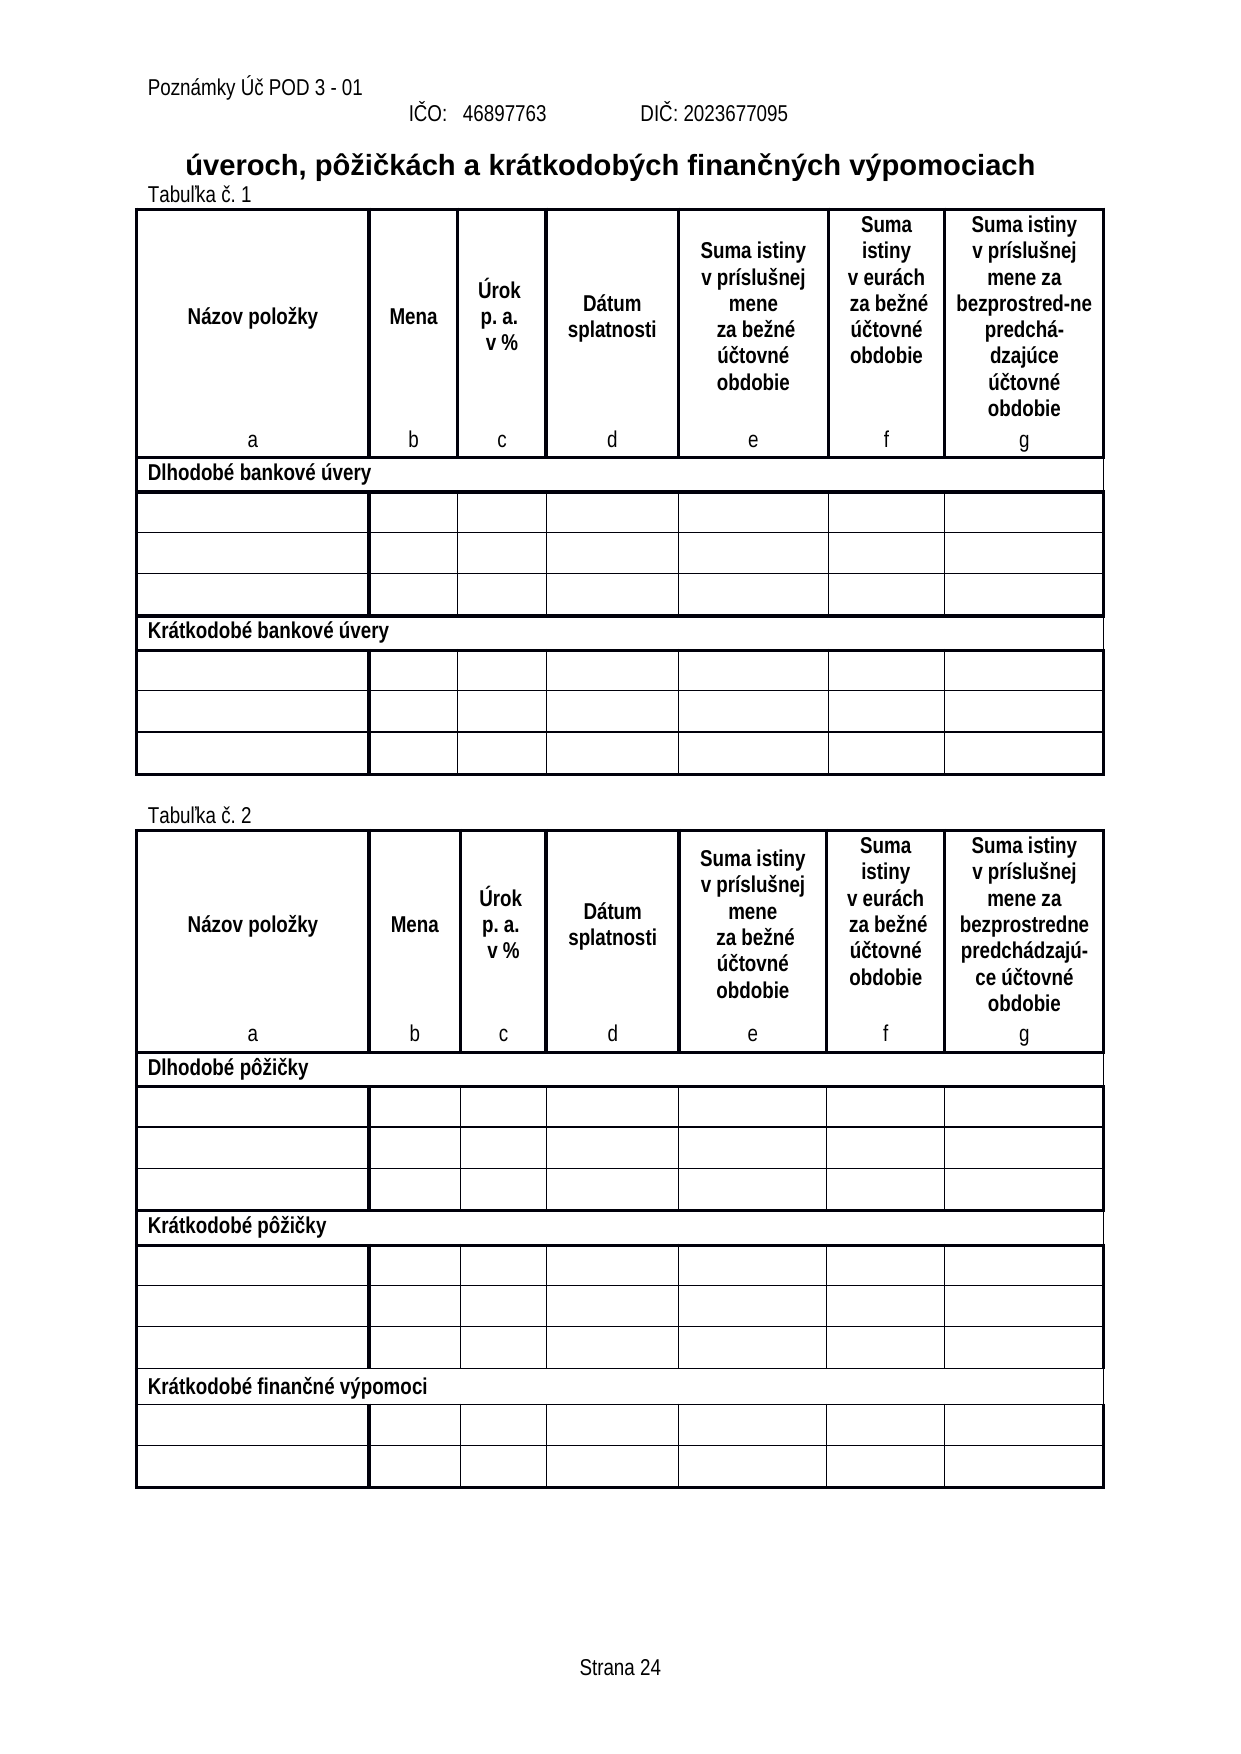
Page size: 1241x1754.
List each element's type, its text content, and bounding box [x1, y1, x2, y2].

table_cell [547, 1247, 678, 1285]
table_cell [461, 1088, 546, 1126]
table_cell [547, 1327, 678, 1367]
table_cell [458, 574, 546, 614]
table_cell a [138, 422, 367, 456]
table_cell [547, 494, 678, 532]
text Tabuľka č. 2 [148, 802, 1092, 829]
table_cell [138, 533, 367, 573]
table_header Úrok p. a. v % [462, 832, 544, 1016]
table_cell [827, 1247, 944, 1285]
table_cell [945, 733, 1102, 773]
table_cell [945, 1169, 1102, 1209]
table_cell [138, 1446, 367, 1486]
table_cell f [830, 422, 943, 456]
table_cell [371, 733, 457, 773]
table_cell [547, 1169, 678, 1209]
table_cell [371, 533, 457, 573]
table_cell [458, 533, 546, 573]
table_cell [138, 1169, 367, 1209]
table_cell [679, 494, 828, 532]
table_header Mena [371, 211, 456, 422]
table_cell [547, 733, 678, 773]
table_header Suma istiny v príslušnej mene za bezprostred-ne predchá-dzajúce účtovné obdobie [946, 211, 1102, 422]
table_cell [945, 574, 1102, 614]
table_cell [138, 1128, 367, 1168]
table_header Dátum splatnosti [548, 832, 677, 1016]
table_header Dátum splatnosti [548, 211, 677, 422]
table_header Úrok p. a. v % [459, 211, 544, 422]
table_header Suma istiny v príslušnej mene za bežné účtovné obdobie [681, 832, 825, 1016]
table_cell [679, 1327, 826, 1367]
table_cell [829, 691, 944, 731]
table_cell [371, 494, 457, 532]
table_cell [679, 652, 828, 690]
table_cell [138, 691, 367, 731]
table_cell [371, 652, 457, 690]
table_cell [138, 494, 367, 532]
table_cell [827, 1128, 944, 1168]
table_cell [829, 733, 944, 773]
table_cell [945, 1327, 1102, 1367]
table_cell [827, 1169, 944, 1209]
table_header Suma istiny v príslušnej mene za bežné účtovné obdobie [680, 211, 827, 422]
table_header Názov položky [138, 832, 367, 1016]
table_cell [679, 691, 828, 731]
table_cell [138, 574, 367, 614]
table_header Suma istiny v eurách za bežné účtovné obdobie [828, 832, 943, 1016]
table_cell b [371, 422, 456, 456]
table_header Názov položky [138, 211, 367, 422]
table_cell [945, 1247, 1102, 1285]
table_cell e [681, 1016, 825, 1051]
table_cell [458, 691, 546, 731]
table_cell [138, 1327, 367, 1367]
table_cell [547, 533, 678, 573]
table_cell [945, 533, 1102, 573]
table_cell g [946, 422, 1102, 456]
table_cell [945, 691, 1102, 731]
table_cell Krátkodobé bankové úvery [138, 618, 1103, 649]
table_cell [945, 1088, 1102, 1126]
table_cell [458, 733, 546, 773]
table_cell [827, 1446, 944, 1486]
table_cell [945, 652, 1102, 690]
table_cell [461, 1327, 546, 1367]
table_cell g [946, 1016, 1102, 1051]
table_header Mena [371, 832, 459, 1016]
table_cell [138, 1247, 367, 1285]
table_cell [547, 691, 678, 731]
table_cell [679, 1169, 826, 1209]
table_cell Krátkodobé finančné výpomoci [138, 1369, 1103, 1403]
table_cell [461, 1169, 546, 1209]
table_cell [461, 1405, 546, 1445]
table_cell [829, 533, 944, 573]
table_cell [371, 574, 457, 614]
text Tabuľka č. 1 [148, 181, 1092, 208]
table_cell [547, 1088, 678, 1126]
table_cell [679, 1405, 826, 1445]
table_cell Dlhodobé pôžičky [138, 1054, 1103, 1085]
table_cell [371, 1286, 460, 1326]
table_header Suma istiny v eurách za bežné účtovné obdobie [830, 211, 943, 422]
table_cell [829, 494, 944, 532]
table_cell [371, 1405, 460, 1445]
table_cell [827, 1327, 944, 1367]
table_cell [138, 1405, 367, 1445]
table_cell [138, 733, 367, 773]
table_cell Dlhodobé bankové úvery [138, 459, 1103, 490]
table_cell [371, 1446, 460, 1486]
table_cell b [371, 1016, 459, 1051]
table_cell d [548, 422, 677, 456]
table_cell [371, 1128, 460, 1168]
table_cell [679, 574, 828, 614]
table_cell [679, 533, 828, 573]
table_cell [829, 652, 944, 690]
table_cell [547, 1446, 678, 1486]
table_cell [679, 1088, 826, 1126]
table_cell [827, 1088, 944, 1126]
table_cell [945, 494, 1102, 532]
table_cell [461, 1128, 546, 1168]
table_cell [461, 1446, 546, 1486]
table_cell [547, 1128, 678, 1168]
table_cell [829, 574, 944, 614]
table_cell [679, 1128, 826, 1168]
table_cell [679, 1247, 826, 1285]
table_cell [679, 733, 828, 773]
table_cell [371, 691, 457, 731]
table_cell [371, 1088, 460, 1126]
table_cell c [459, 422, 544, 456]
table_cell [827, 1405, 944, 1445]
table_cell [547, 574, 678, 614]
table_cell [461, 1286, 546, 1326]
table_cell c [462, 1016, 544, 1051]
table_cell [138, 1088, 367, 1126]
table_cell [945, 1405, 1102, 1445]
table_header Suma istiny v príslušnej mene za bezprostredne predchádzajú-ce účtovné obdobie [946, 832, 1102, 1016]
table_cell [547, 1286, 678, 1326]
table_cell [458, 494, 546, 532]
table_cell [138, 1286, 367, 1326]
table_cell [547, 652, 678, 690]
table_cell [547, 1405, 678, 1445]
table_cell [371, 1169, 460, 1209]
table_cell [371, 1247, 460, 1285]
table_cell [827, 1286, 944, 1326]
table_cell e [680, 422, 827, 456]
table_cell [945, 1128, 1102, 1168]
table_cell Krátkodobé pôžičky [138, 1212, 1103, 1243]
table_cell [679, 1286, 826, 1326]
table_cell d [548, 1016, 677, 1051]
table_cell [458, 652, 546, 690]
table_cell a [138, 1016, 367, 1051]
table_cell [679, 1446, 826, 1486]
table_cell [138, 652, 367, 690]
table_cell [945, 1286, 1102, 1326]
table_cell f [828, 1016, 943, 1051]
table_cell [945, 1446, 1102, 1486]
table_cell [371, 1327, 460, 1367]
table_cell [461, 1247, 546, 1285]
title úveroch, pôžičkách a krátkodobých finančných výpomociach [148, 148, 1092, 181]
